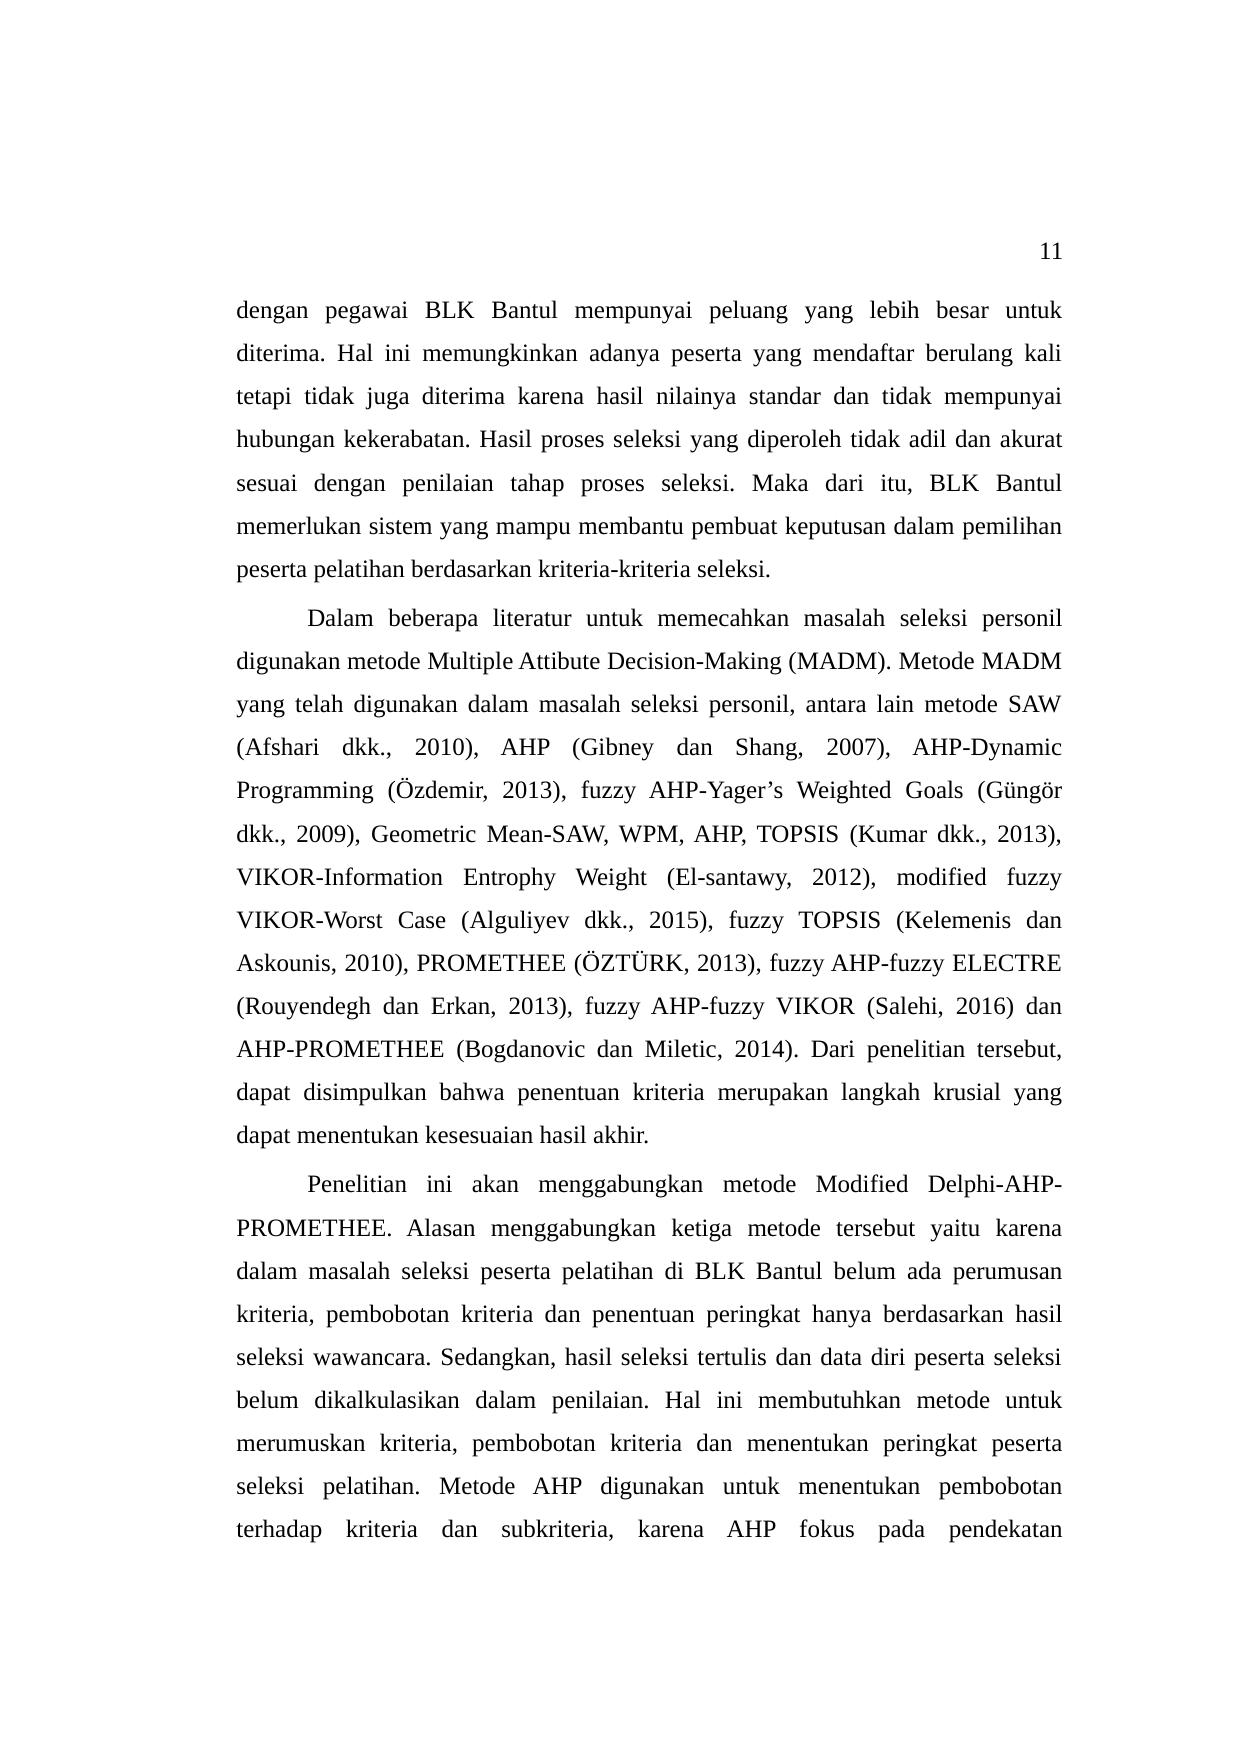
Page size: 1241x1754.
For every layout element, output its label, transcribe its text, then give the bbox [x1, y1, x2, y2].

text Dalam beberapa literatur untuk memecahkan masalah seleksi personil digunakan metode Multiple Attibute Decision-Making (MADM). Metode MADM yang telah digunakan dalam masalah seleksi personil, antara lain metode SAW (Afshari dkk., 2010), AHP (Gibney dan Shang, 2007), AHP-Dynamic Programming (Özdemir, 2013), fuzzy AHP-Yager’s Weighted Goals (Güngör dkk., 2009), Geometric Mean-SAW, WPM, AHP, TOPSIS (Kumar dkk., 2013), VIKOR-Information Entrophy Weight (El-santawy, 2012), modified fuzzy VIKOR-Worst Case (Alguliyev dkk., 2015), fuzzy TOPSIS (Kelemenis dan Askounis, 2010), PROMETHEE (ÖZTÜRK, 2013), fuzzy AHP-fuzzy ELECTRE (Rouyendegh dan Erkan, 2013), fuzzy AHP-fuzzy VIKOR (Salehi, 2016) dan AHP-PROMETHEE (Bogdanovic dan Miletic, 2014). Dari penelitian tersebut, dapat disimpulkan bahwa penentuan kriteria merupakan langkah krusial yang dapat menentukan kesesuaian hasil akhir. [236, 603, 1063, 1149]
text dengan pegawai BLK Bantul mempunyai peluang yang lebih besar untuk diterima. Hal ini memungkinkan adanya peserta yang mendaftar berulang kali tetapi tidak juga diterima karena hasil nilainya standar dan tidak mempunyai hubungan kekerabatan. Hasil proses seleksi yang diperoleh tidak adil dan akurat sesuai dengan penilaian tahap proses seleksi. Maka dari itu, BLK Bantul memerlukan sistem yang mampu membantu pembuat keputusan dalam pemilihan peserta pelatihan berdasarkan kriteria-kriteria seleksi. [236, 295, 1063, 583]
text Penelitian ini akan menggabungkan metode Modified Delphi-AHP-PROMETHEE. Alasan menggabungkan ketiga metode tersebut yaitu karena dalam masalah seleksi peserta pelatihan di BLK Bantul belum ada perumusan kriteria, pembobotan kriteria dan penentuan peringkat hanya berdasarkan hasil seleksi wawancara. Sedangkan, hasil seleksi tertulis dan data diri peserta seleksi belum dikalkulasikan dalam penilaian. Hal ini membutuhkan metode untuk merumuskan kriteria, pembobotan kriteria dan menentukan peringkat peserta seleksi pelatihan. Metode AHP digunakan untuk menentukan pembobotan terhadap kriteria dan subkriteria, karena AHP fokus pada pendekatan [236, 1169, 1063, 1543]
